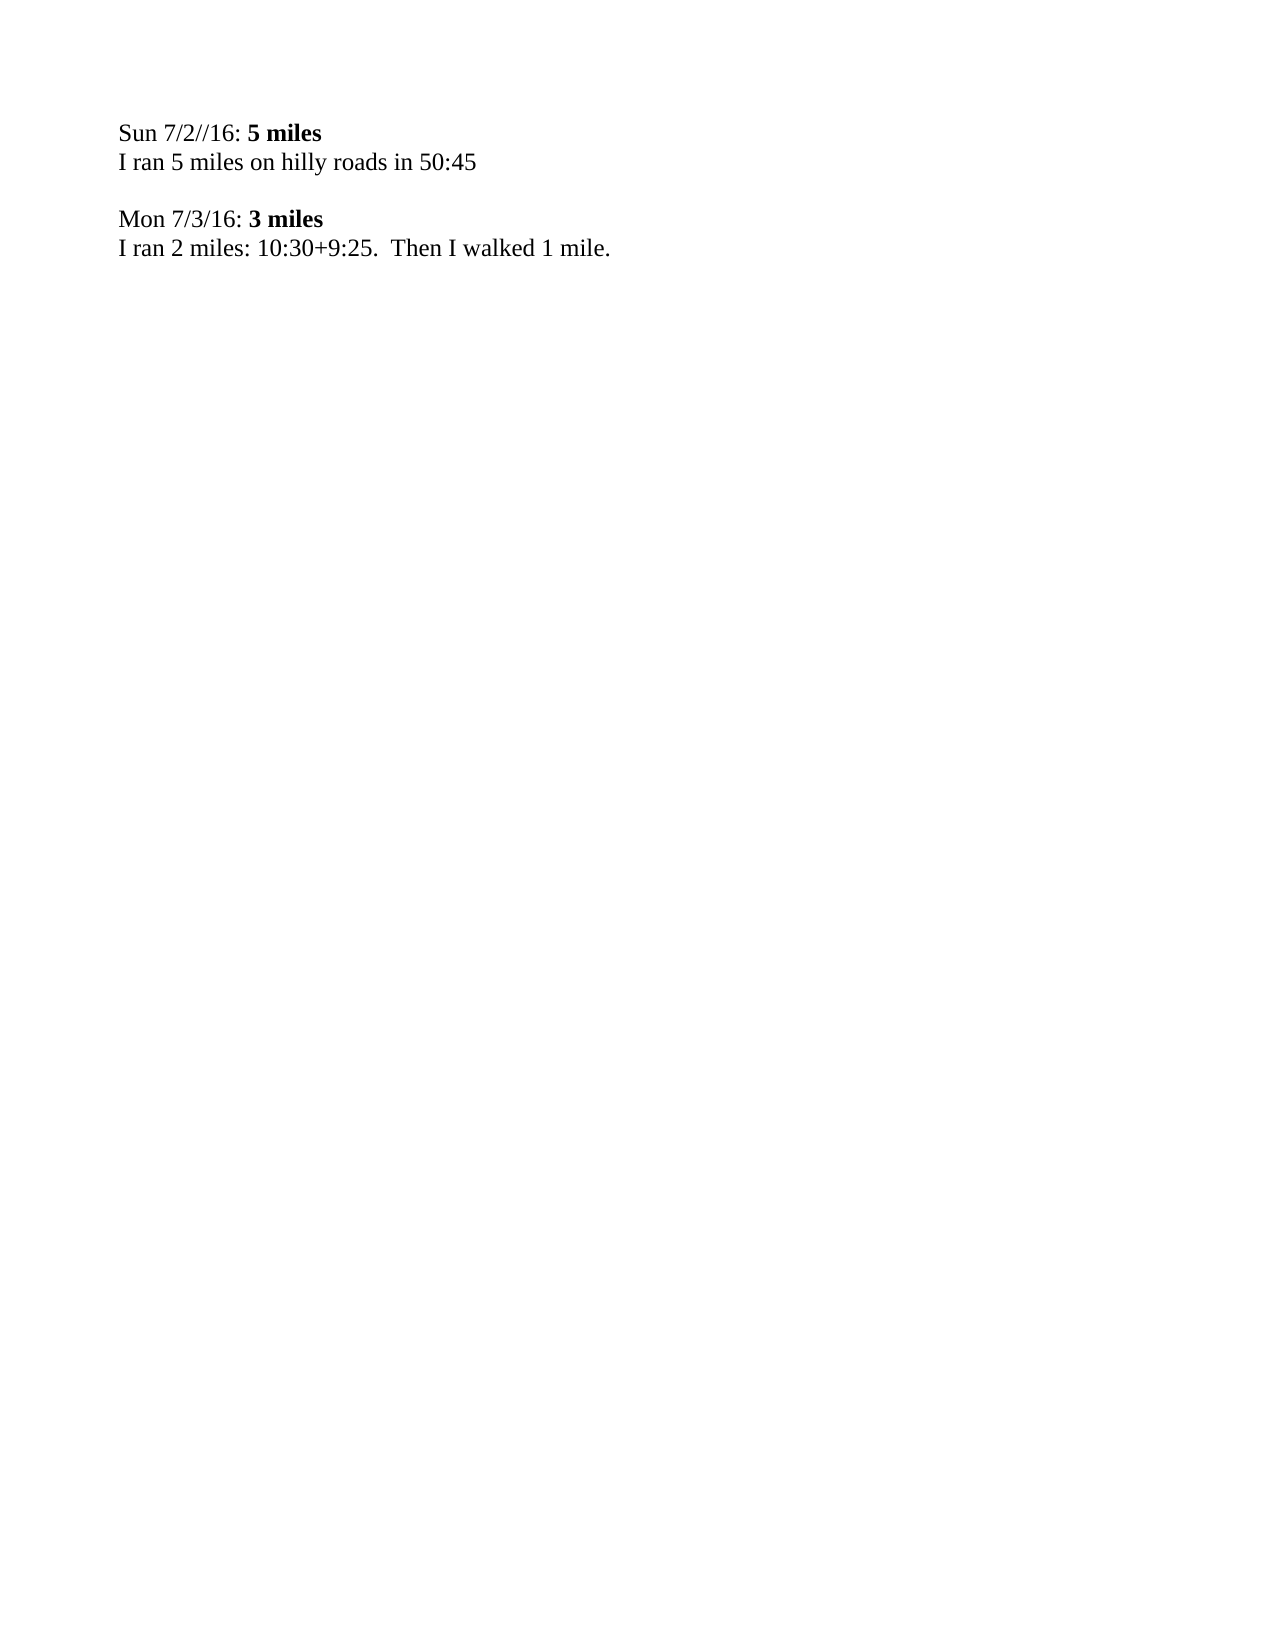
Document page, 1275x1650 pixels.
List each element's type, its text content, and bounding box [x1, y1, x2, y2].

text I ran 2 miles: 10:30+9:25. Then I walked 1 mile. [118, 233, 1157, 262]
text Mon 7/3/16: 3 miles [118, 204, 1157, 233]
text Sun 7/2//16: 5 miles [118, 118, 1157, 147]
text I ran 5 miles on hilly roads in 50:45 [118, 147, 1157, 176]
